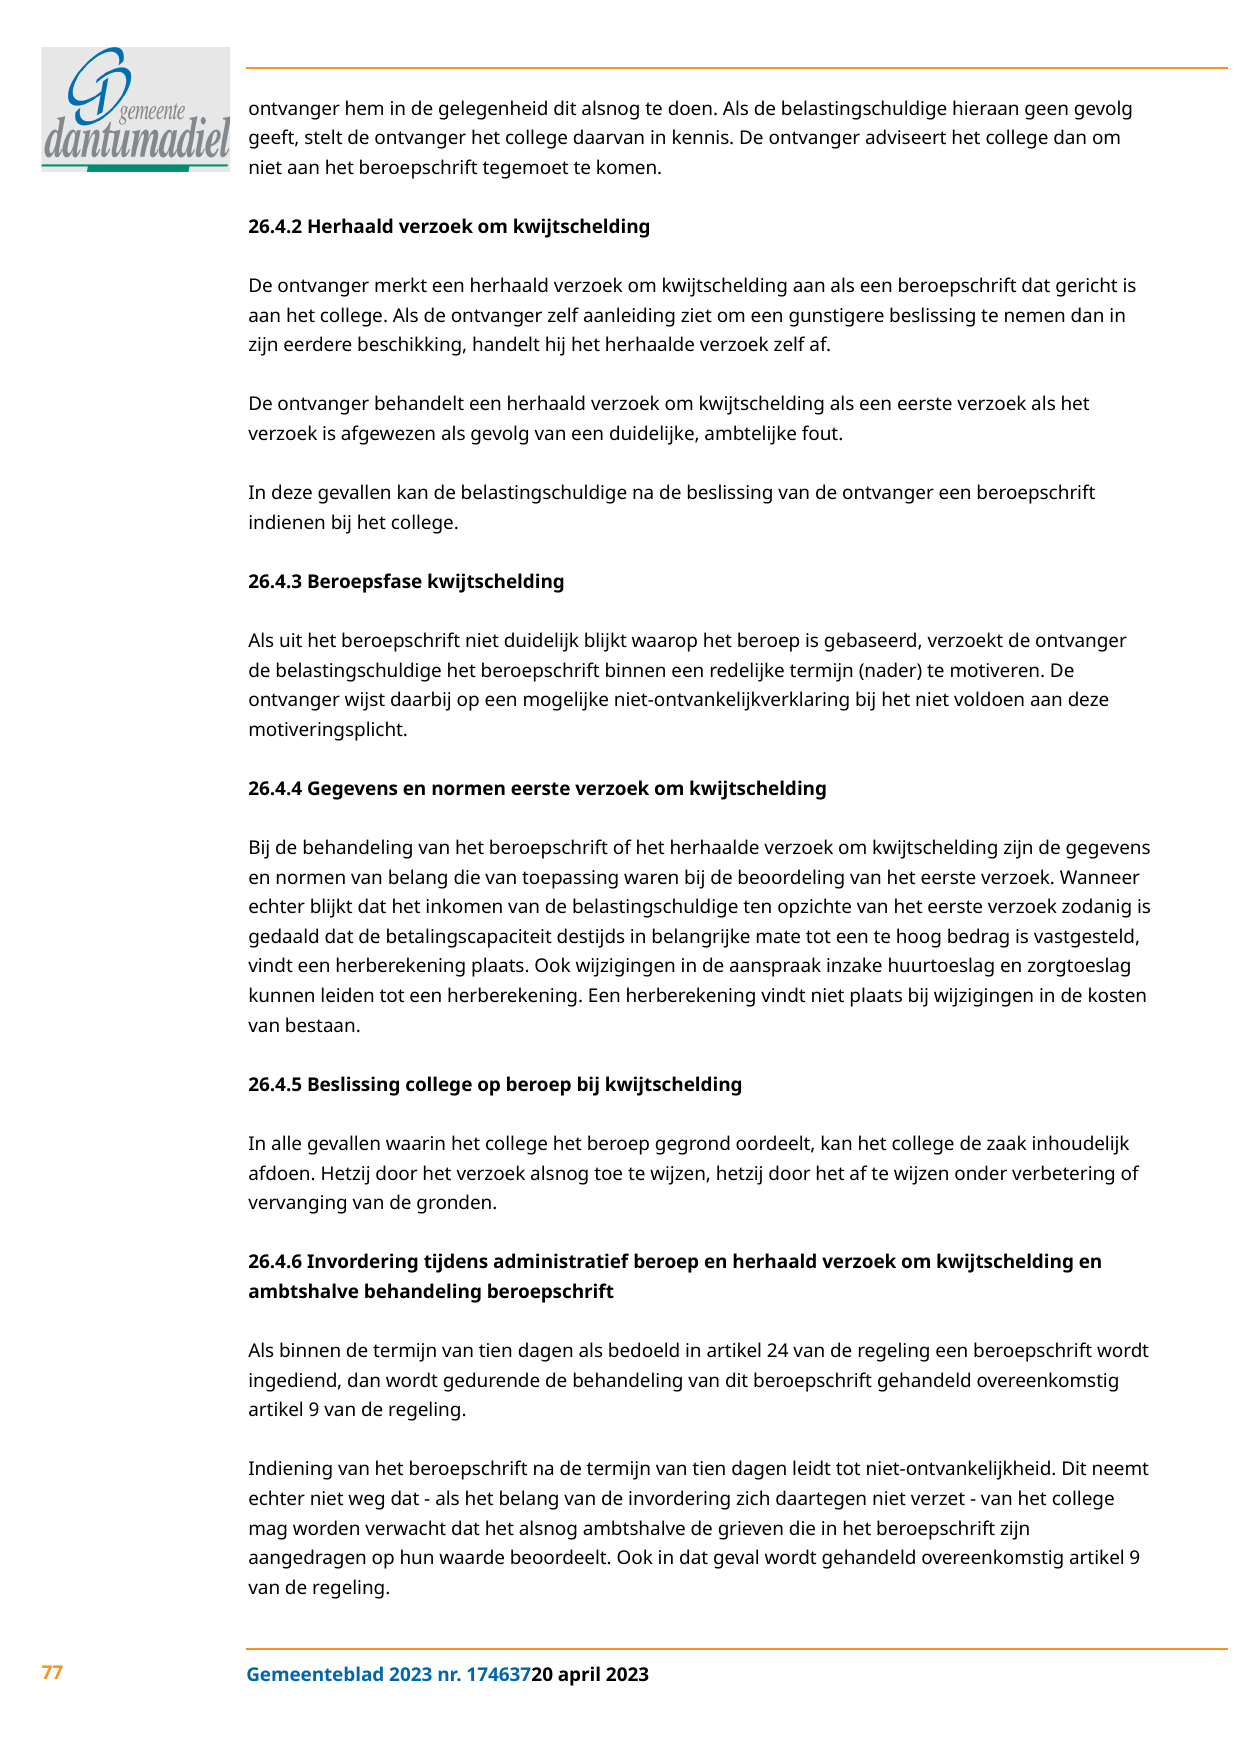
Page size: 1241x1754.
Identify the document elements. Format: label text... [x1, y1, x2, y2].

picture [41, 47, 231, 172]
text 26.4.5 Beslissing college op beroep bij kwijtschelding [248, 1071, 1152, 1097]
text 26.4.3 Beroepsfase kwijtschelding [248, 568, 1152, 594]
text 26.4.2 Herhaald verzoek om kwijtschelding [248, 213, 1152, 239]
text 26.4.4 Gegevens en normen eerste verzoek om kwijtschelding [248, 775, 1152, 801]
text Indiening van het beroepschrift na de termijn van tien dagen leidt tot niet-ontvankelijkheid. Dit neemt echter niet weg dat - als het belang van de invordering zich daartegen niet verzet - van het college mag worden verwacht dat het alsnog ambtshalve de grieven die in het beroepschrift zijn aangedragen op hun waarde beoordeelt. Ook in dat geval wordt gehandeld overeenkomstig artikel 9 van de regeling. [248, 1456, 1152, 1600]
text In alle gevallen waarin het college het beroep gegrond oordeelt, kan het college de zaak inhoudelijk afdoen. Hetzij door het verzoek alsnog toe te wijzen, hetzij door het af te wijzen onder verbetering of vervanging van de gronden. [248, 1130, 1152, 1215]
text Bij de behandeling van het beroepschrift of het herhaalde verzoek om kwijtschelding zijn de gegevens en normen van belang die van toepassing waren bij de beoordeling van het eerste verzoek. Wanneer echter blijkt dat het inkomen van de belastingschuldige ten opzichte van het eerste verzoek zodanig is gedaald dat de betalingscapaciteit destijds in belangrijke mate tot een te hoog bedrag is vastgesteld, vindt een herberekening plaats. Ook wijzigingen in de aanspraak inzake huurtoeslag en zorgtoeslag kunnen leiden tot een herberekening. Een herberekening vindt niet plaats bij wijzigingen in de kosten van bestaan. [248, 834, 1152, 1038]
text ontvanger hem in de gelegenheid dit alsnog te doen. Als de belastingschuldige hieraan geen gevolg geeft, stelt de ontvanger het college daarvan in kennis. De ontvanger adviseert het college dan om niet aan het beroepschrift tegemoet te komen. [248, 95, 1152, 180]
text In deze gevallen kan de belastingschuldige na de beslissing van de ontvanger een beroepschrift indienen bij het college. [248, 479, 1152, 535]
text 26.4.6 Invordering tijdens administratief beroep en herhaald verzoek om kwijtschelding en ambtshalve behandeling beroepschrift [248, 1248, 1152, 1304]
text De ontvanger behandelt een herhaald verzoek om kwijtschelding als een eerste verzoek als het verzoek is afgewezen als gevolg van een duidelijke, ambtelijke fout. [248, 391, 1152, 446]
text Als binnen de termijn van tien dagen als bedoeld in artikel 24 van de regeling een beroepschrift wordt ingediend, dan wordt gedurende de behandeling van dit beroepschrift gehandeld overeenkomstig artikel 9 van de regeling. [248, 1337, 1152, 1422]
text De ontvanger merkt een herhaald verzoek om kwijtschelding aan als een beroepschrift dat gericht is aan het college. Als de ontvanger zelf aanleiding ziet om een gunstigere beslissing te nemen dan in zijn eerdere beschikking, handelt hij het herhaalde verzoek zelf af. [248, 272, 1152, 357]
text Als uit het beroepschrift niet duidelijk blijkt waarop het beroep is gebaseerd, verzoekt de ontvanger de belastingschuldige het beroepschrift binnen een redelijke termijn (nader) te motiveren. De ontvanger wijst daarbij op een mogelijke niet-ontvankelijkverklaring bij het niet voldoen aan deze motiveringsplicht. [248, 627, 1152, 742]
